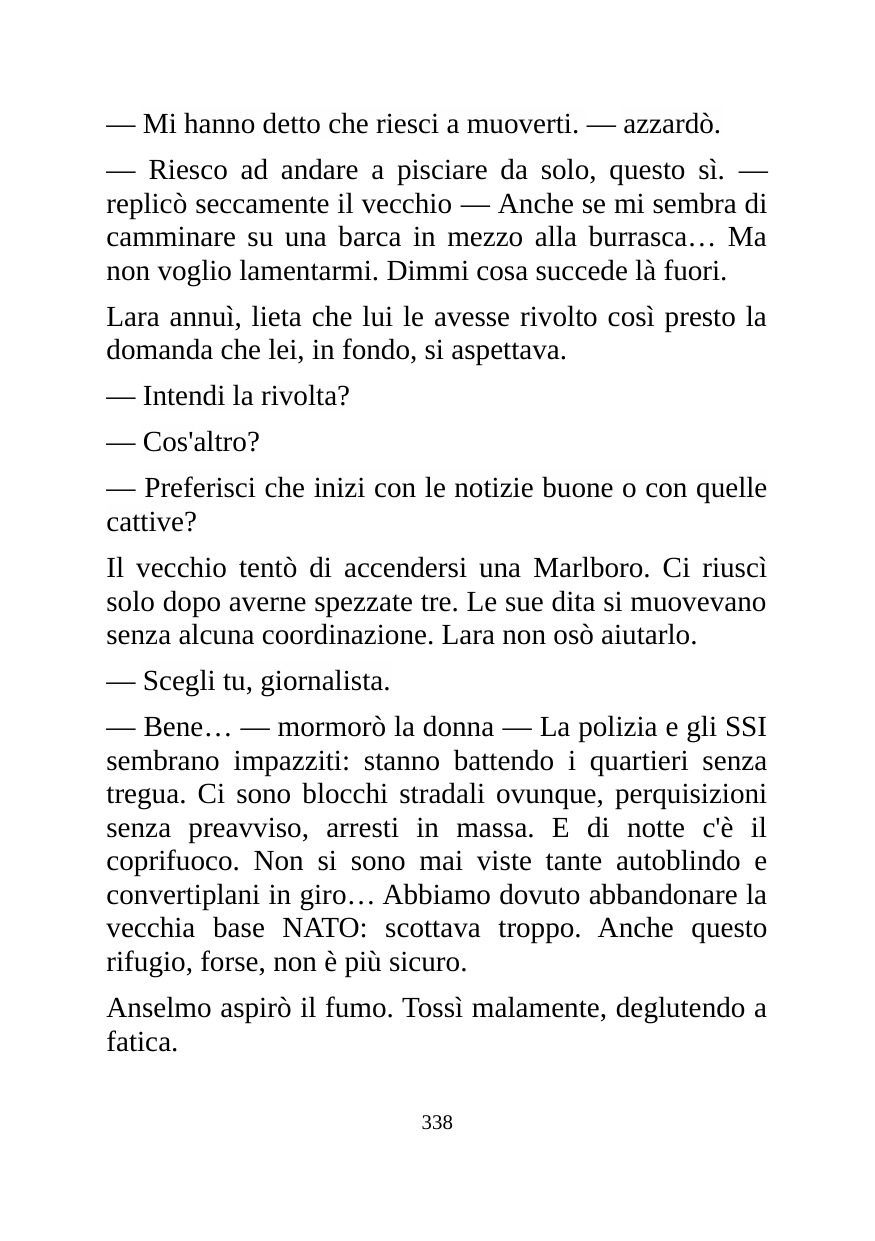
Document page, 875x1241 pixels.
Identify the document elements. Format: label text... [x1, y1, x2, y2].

text — Bene… — mormorò la donna — La polizia e gli SSI sembrano impazziti: stanno battendo i quartieri senza tregua. Ci sono blocchi stradali ovunque, perquisizioni senza preavviso, arresti in massa. E di notte c'è il coprifuoco. Non si sono mai viste tante autoblindo e convertiplani in giro… Abbiamo dovuto abbandonare la vecchia base NATO: scottava troppo. Anche questo rifugio, forse, non è più sicuro. [106, 709, 768, 978]
text — Scegli tu, giornalista. [106, 663, 768, 697]
text — Intendi la rivolta? [106, 378, 768, 412]
text — Cos'altro? [106, 424, 768, 458]
text — Mi hanno detto che riesci a muoverti. — azzardò. [106, 106, 768, 140]
text Il vecchio tentò di accendersi una Marlboro. Ci riuscì solo dopo averne spezzate tre. Le sue dita si muovevano senza alcuna coordinazione. Lara non osò aiutarlo. [106, 550, 768, 651]
text — Riesco ad andare a pisciare da solo, questo sì. — replicò seccamente il vecchio — Anche se mi sembra di camminare su una barca in mezzo alla burrasca… Ma non voglio lamentarmi. Dimmi cosa succede là fuori. [106, 152, 768, 286]
text — Preferisci che inizi con le notizie buone o con quelle cattive? [106, 471, 768, 538]
text Anselmo aspirò il fumo. Tossì malamente, deglutendo a fatica. [106, 990, 768, 1057]
text Lara annuì, lieta che lui le avesse rivolto così presto la domanda che lei, in fondo, si aspettava. [106, 299, 768, 366]
